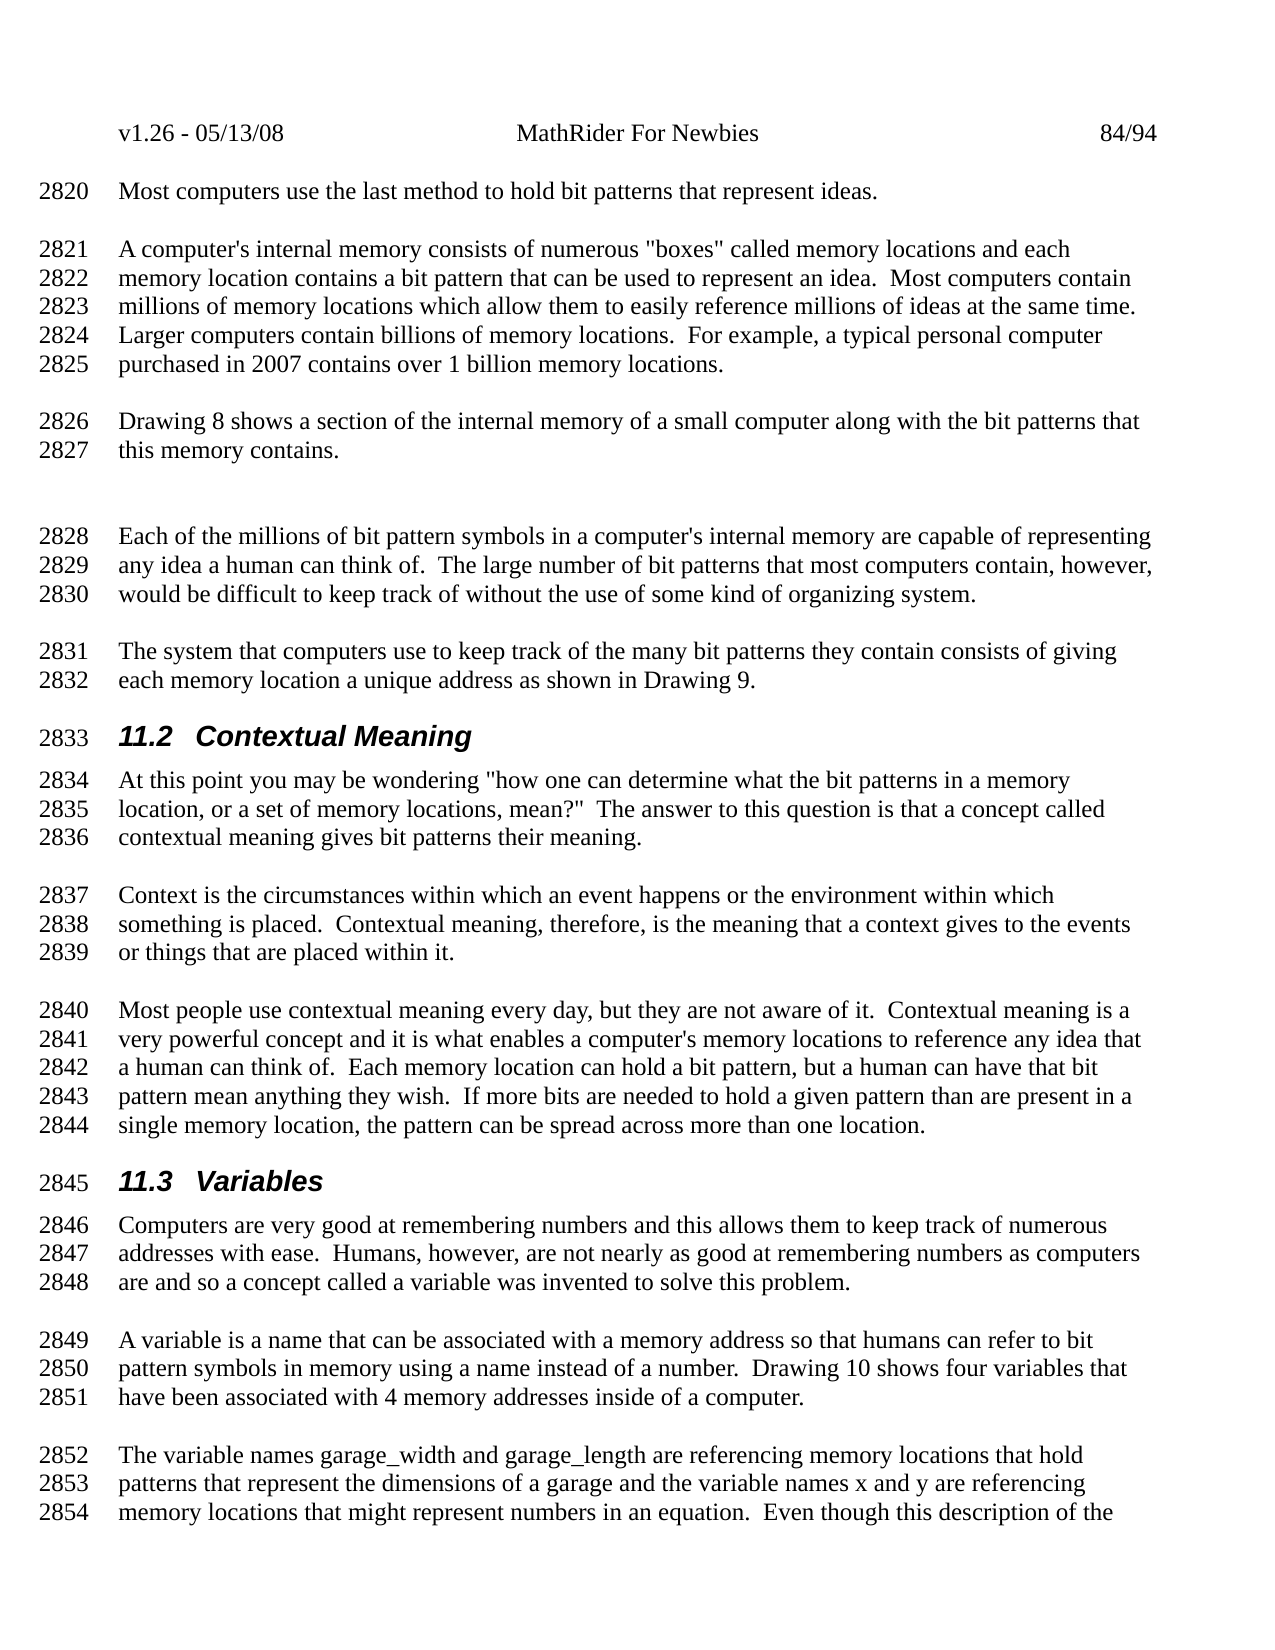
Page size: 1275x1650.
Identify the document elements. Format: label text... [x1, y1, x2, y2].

text Each of the millions of bit pattern symbols in a computer's internal memory are capable of representing any idea a human can think of. The large number of bit patterns that most computers contain, however, would be difficult to keep track of without the use of some kind of organizing system. [118, 521, 1157, 608]
text At this point you may be wondering "how one can determine what the bit patterns in a memory location, or a set of memory locations, mean?" The answer to this question is that a concept called contextual meaning gives bit patterns their meaning. [118, 765, 1157, 851]
subtitle Variables [118, 1164, 1157, 1197]
text A variable is a name that can be associated with a memory address so that humans can refer to bit pattern symbols in memory using a name instead of a number. Drawing 10 shows four variables that have been associated with 4 memory addresses inside of a computer. [118, 1325, 1157, 1411]
text The system that computers use to keep track of the many bit patterns they contain consists of giving each memory location a unique address as shown in Drawing 9. [118, 636, 1157, 694]
text The variable names garage_width and garage_length are referencing memory locations that hold patterns that represent the dimensions of a garage and the variable names x and y are referencing memory locations that might represent numbers in an equation. Even though this description of the [118, 1440, 1157, 1526]
text Drawing 8 shows a section of the internal memory of a small computer along with the bit patterns that this memory contains. [118, 406, 1157, 464]
text Context is the circumstances within which an event happens or the environment within which something is placed. Contextual meaning, therefore, is the meaning that a context gives to the events or things that are placed within it. [118, 880, 1157, 966]
subtitle Contextual Meaning [118, 719, 1157, 752]
text A computer's internal memory consists of numerous "boxes" called memory locations and each memory location contains a bit pattern that can be used to represent an idea. Most computers contain millions of memory locations which allow them to easily reference millions of ideas at the same time. Larger computers contain billions of memory locations. For example, a typical personal computer purchased in 2007 contains over 1 billion memory locations. [118, 234, 1157, 378]
text Most people use contextual meaning every day, but they are not aware of it. Contextual meaning is a very powerful concept and it is what enables a computer's memory locations to reference any idea that a human can think of. Each memory location can hold a bit pattern, but a human can have that bit pattern mean anything they wish. If more bits are needed to hold a given pattern than are present in a single memory location, the pattern can be spread across more than one location. [118, 995, 1157, 1139]
text Most computers use the last method to hold bit patterns that represent ideas. [118, 176, 1157, 205]
text Computers are very good at remembering numbers and this allows them to keep track of numerous addresses with ease. Humans, however, are not nearly as good at remembering numbers as computers are and so a concept called a variable was invented to solve this problem. [118, 1210, 1157, 1296]
